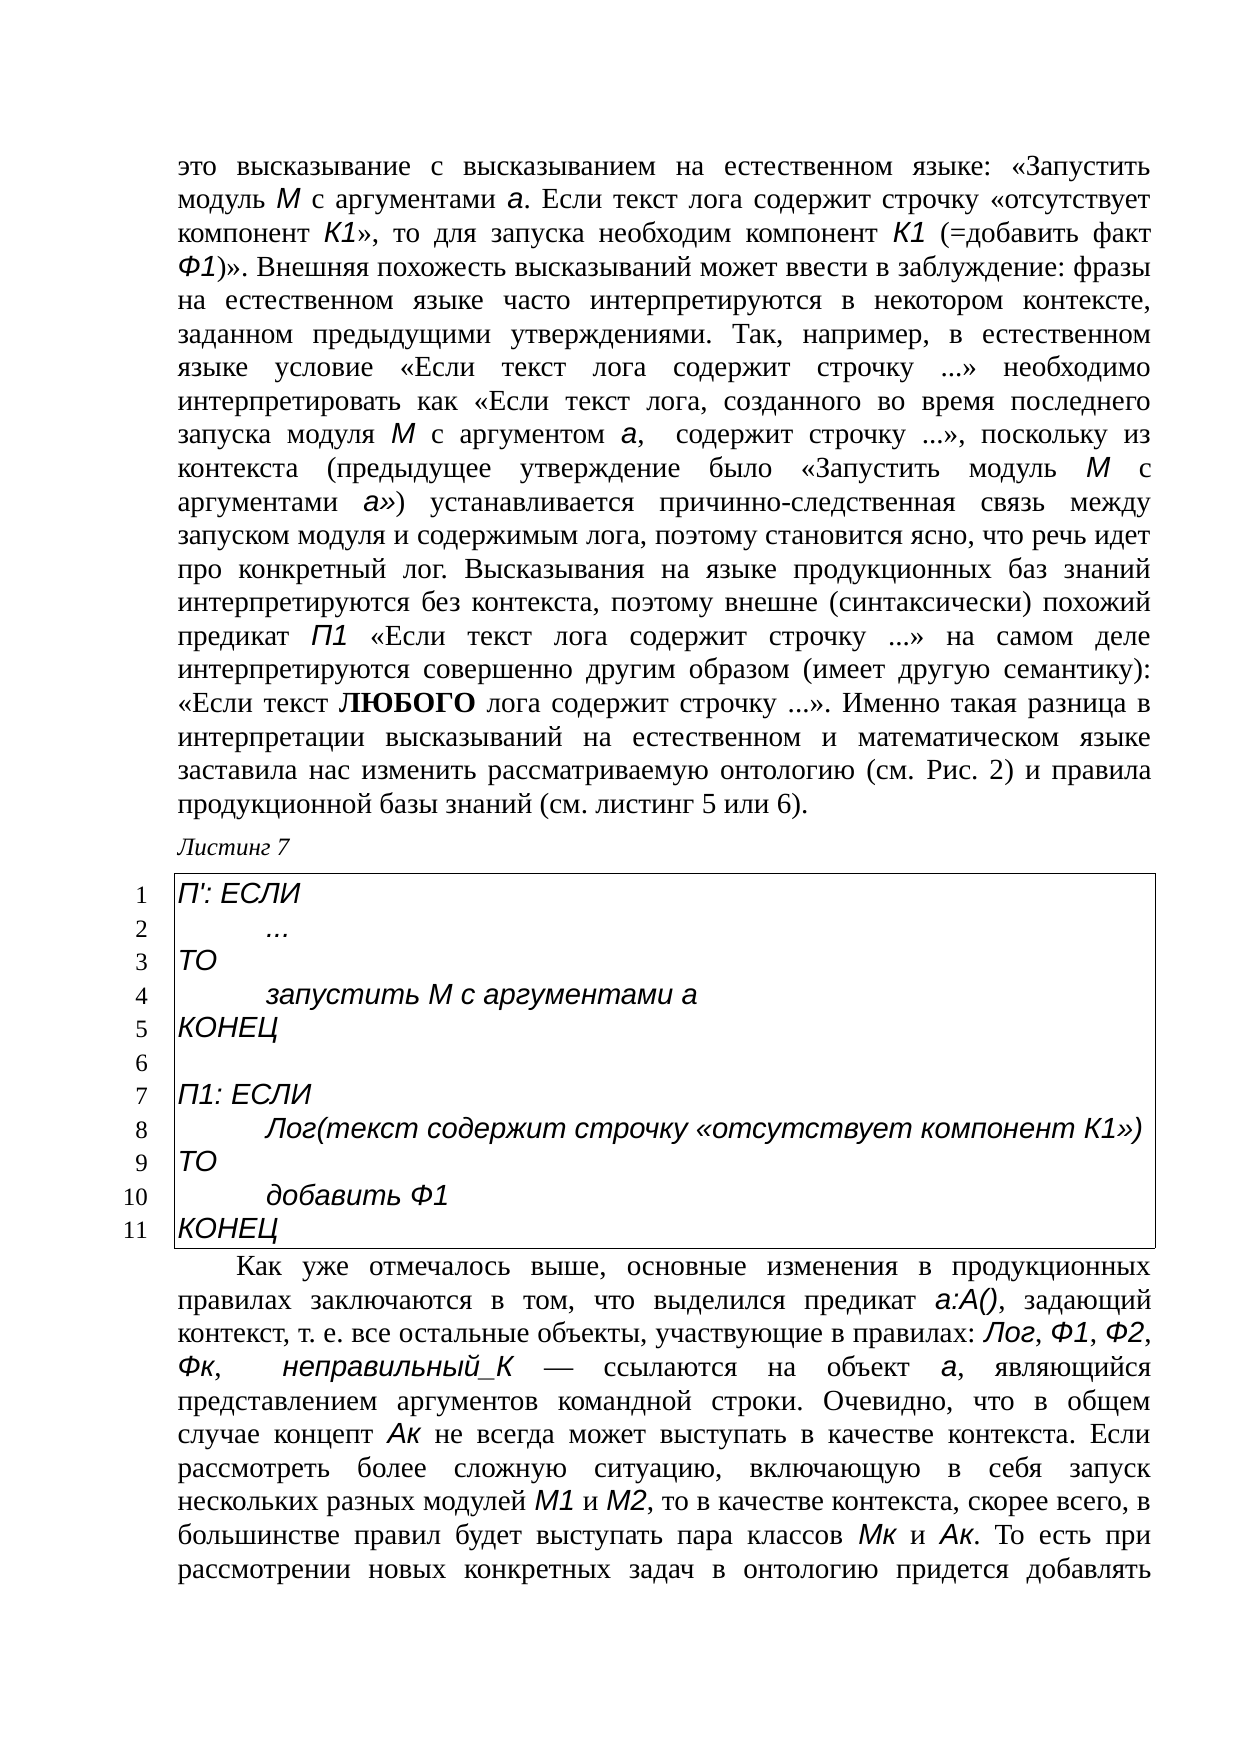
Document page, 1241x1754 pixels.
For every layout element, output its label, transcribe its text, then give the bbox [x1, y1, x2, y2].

text это высказывание с высказыванием на естественном языке: «Запустить модуль М с аргументами а. Если текст лога содержит строчку «отсутствует компонент К1», то для запуска необходим компонент К1 (=добавить факт Ф1)». Внешняя похожесть высказываний может ввести в заблуждение: фразы на естественном языке часто интерпретируются в некотором контексте, заданном предыдущими утверждениями. Так, например, в естественном языке условие «Если текст лога содержит строчку ...» необходимо интерпретировать как «Если текст лога, созданного во время последнего запуска модуля М с аргументом а, содержит строчку ...», поскольку из контекста (предыдущее утверждение было «Запустить модуль М с аргументами а») устанавливается причинно-следственная связь между запуском модуля и содержимым лога, поэтому становится ясно, что речь идет про конкретный лог. Высказывания на языке продукционных баз знаний интерпретируются без контекста, поэтому внешне (синтаксически) похожий предикат П1 «Если текст лога содержит строчку ...» на самом деле интерпретируются совершенно другим образом (имеет другую семантику): «Если текст ЛЮБОГО лога содержит строчку ...». Именно такая разница в интерпретации высказываний на естественном и математическом языке заставила нас изменить рассматриваемую онтологию (см. Рис. 2) и правила продукционной базы знаний (см. листинг 5 или 6). [177, 148, 1152, 819]
text Как уже отмечалось выше, основные изменения в продукционных правилах заключаются в том, что выделился предикат а:А(), задающий контекст, т. е. все остальные объекты, участвующие в правилах: Лог, Ф1, Ф2, Фк, неправильный_К — ссылаются на объект а, являющийся представлением аргументов командной строки. Очевидно, что в общем случае концепт Ак не всегда может выступать в качестве контекста. Если рассмотреть более сложную ситуацию, включающую в себя запуск нескольких разных модулей М1 и М2, то в качестве контекста, скорее всего, в большинстве правил будет выступать пара классов Мк и Ак. То есть при рассмотрении новых конкретных задач в онтологию придется добавлять [177, 1249, 1152, 1584]
text ТО [177, 1144, 1152, 1178]
text ТО [177, 943, 1152, 977]
text П': ЕСЛИ [175, 874, 1155, 910]
text запустить М с аргументами а [177, 977, 1152, 1010]
text КОНЕЦ [175, 1208, 1155, 1248]
text ... [177, 910, 1152, 943]
text добавить Ф1 [177, 1178, 1152, 1208]
text Листинг 7 [177, 832, 1152, 861]
text П1: ЕСЛИ [177, 1077, 1152, 1111]
text КОНЕЦ [177, 1010, 1152, 1044]
text Лог(текст содержит строчку «отсутствует компонент К1») [177, 1111, 1152, 1144]
